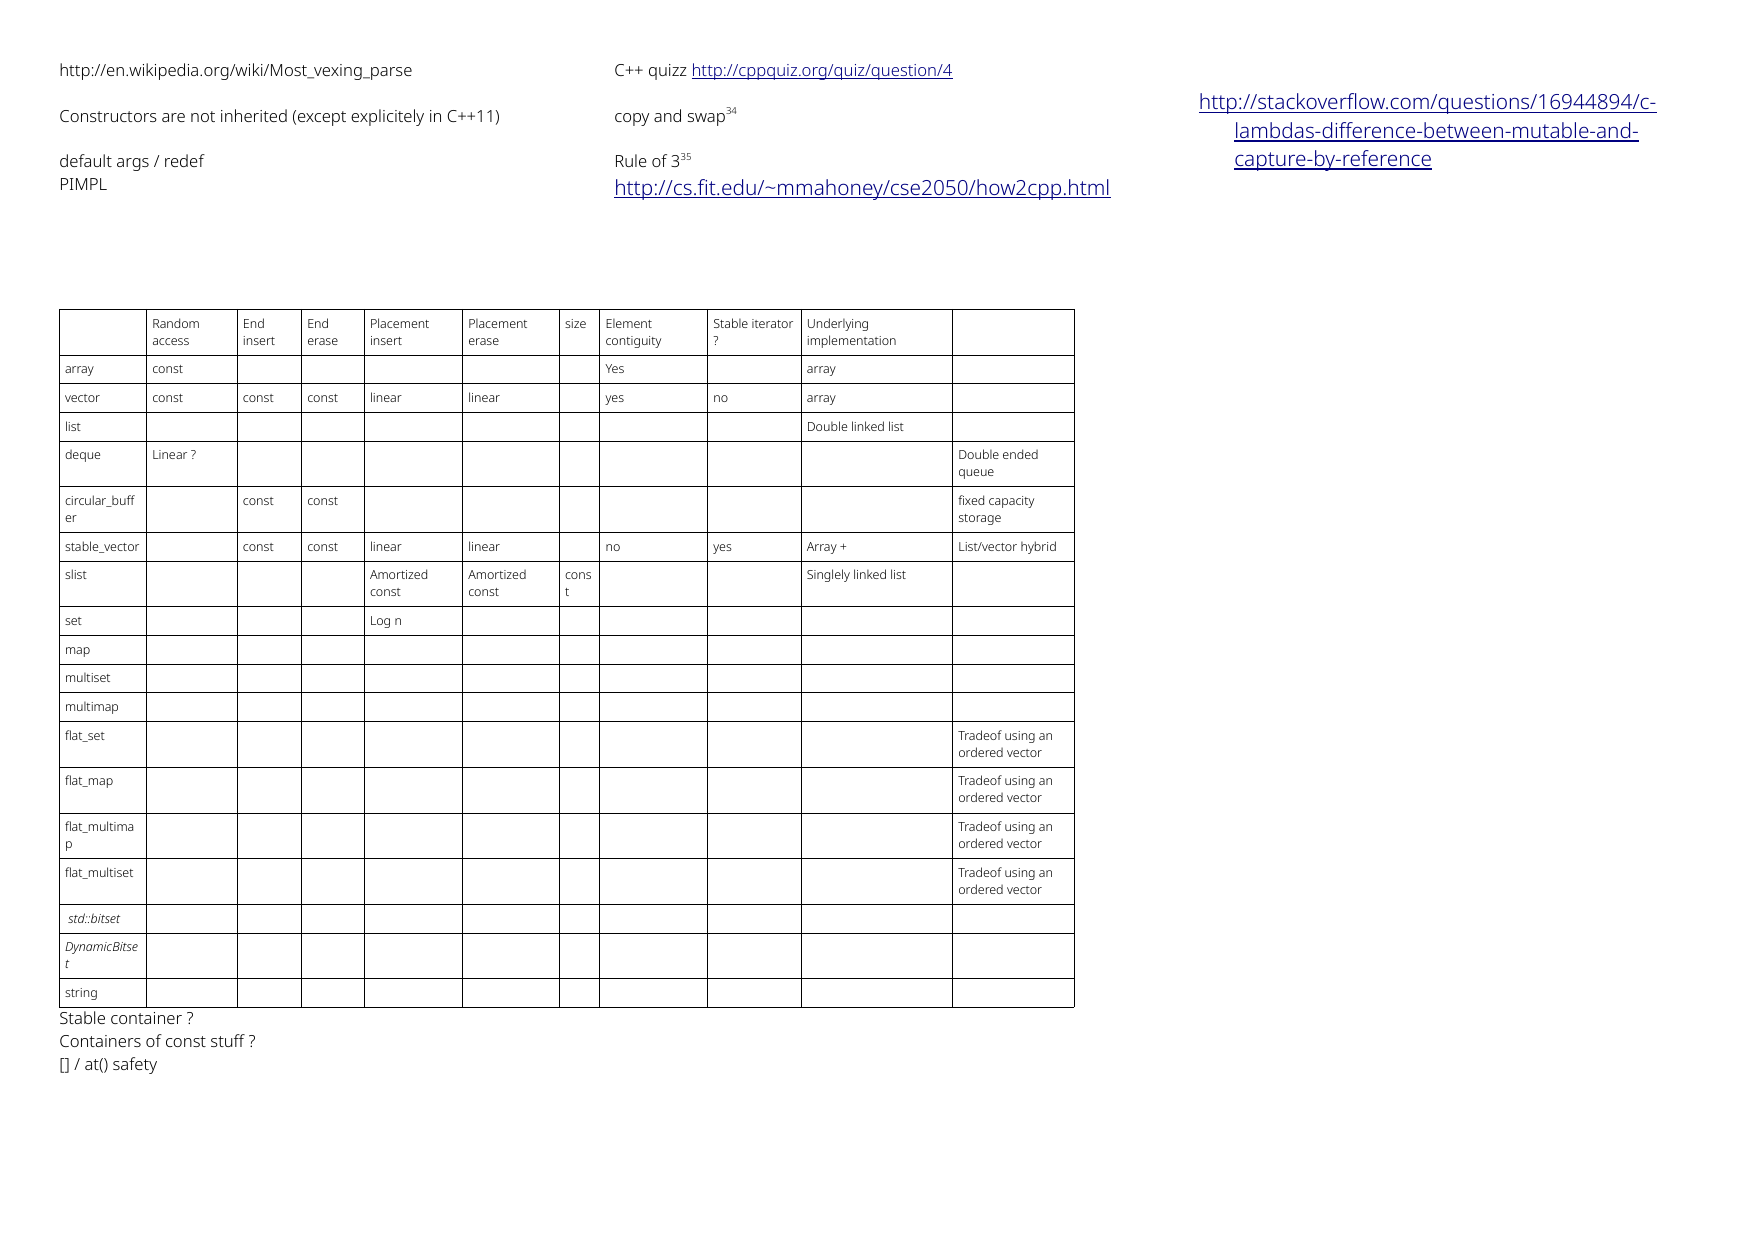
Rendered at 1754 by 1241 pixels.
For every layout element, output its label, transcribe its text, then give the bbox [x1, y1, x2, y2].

table_header [953, 310, 1074, 354]
table_cell [365, 768, 462, 812]
table_cell [147, 979, 237, 1007]
table_cell [302, 905, 364, 932]
table_cell [302, 768, 364, 812]
table_cell [302, 979, 364, 1007]
table_cell flat_set [60, 722, 146, 767]
table_cell [302, 636, 364, 664]
table_cell [802, 979, 952, 1007]
table_cell Double ended queue [953, 442, 1074, 486]
text Rule of 3 [614, 150, 1140, 173]
table_cell [560, 905, 599, 932]
table_cell [708, 562, 801, 606]
table_cell [600, 934, 707, 978]
table_cell [600, 768, 707, 812]
table_cell [365, 693, 462, 721]
table_cell [600, 814, 707, 858]
table_cell no [600, 533, 707, 561]
table_cell [147, 859, 237, 904]
table_cell [708, 607, 801, 635]
table_cell [147, 487, 237, 532]
table_cell [953, 665, 1074, 692]
table_cell [802, 636, 952, 664]
table_cell [463, 905, 559, 932]
table_cell slist [60, 562, 146, 606]
table_cell const [238, 487, 301, 532]
table_cell [560, 814, 599, 858]
table_cell [238, 356, 301, 383]
table_cell linear [463, 384, 559, 412]
table_cell [463, 665, 559, 692]
table_cell [302, 665, 364, 692]
table_cell [147, 768, 237, 812]
table_cell [147, 562, 237, 606]
table_cell [147, 636, 237, 664]
table_cell [953, 979, 1074, 1007]
text C++ quizz http://cppquiz.org/quiz/question/4 [614, 59, 1140, 82]
table_cell [463, 722, 559, 767]
table_cell [238, 693, 301, 721]
table_cell [953, 905, 1074, 932]
table_cell linear [365, 384, 462, 412]
table_cell [147, 722, 237, 767]
text Constructors are not inherited (except explicitely in C++11) [59, 104, 555, 127]
table_cell set [60, 607, 146, 635]
table_cell linear [365, 533, 462, 561]
table_cell [560, 722, 599, 767]
table_cell no [708, 384, 801, 412]
table_cell [463, 487, 559, 532]
text Containers of const stuff ? [59, 1030, 1695, 1052]
table_cell Tradeof using an ordered vector [953, 722, 1074, 767]
table_cell [238, 636, 301, 664]
table_cell [147, 607, 237, 635]
table_cell [600, 722, 707, 767]
table_cell [302, 934, 364, 978]
table_cell [365, 814, 462, 858]
table_cell multiset [60, 665, 146, 692]
table_cell [600, 487, 707, 532]
text Stable container ? [59, 1007, 1695, 1030]
table_cell Array + [802, 533, 952, 561]
table_cell [953, 384, 1074, 412]
table_cell array [802, 356, 952, 383]
table_header size [560, 310, 599, 354]
table_cell const [147, 384, 237, 412]
table_cell [147, 533, 237, 561]
table_header Placement erase [463, 310, 559, 354]
table_header Element contiguity [600, 310, 707, 354]
table_cell const [302, 487, 364, 532]
table_cell [365, 905, 462, 932]
text http://en.wikipedia.org/wiki/Most_vexing_parse [59, 59, 555, 82]
table_cell [302, 562, 364, 606]
table_cell [463, 934, 559, 978]
table_cell [802, 768, 952, 812]
text http://cs.fit.edu/~mmahoney/cse2050/how2cpp.html [614, 173, 1140, 201]
text PIMPL [59, 173, 555, 195]
table_cell const [560, 562, 599, 606]
table_cell [302, 413, 364, 441]
table_cell Double linked list [802, 413, 952, 441]
table_cell [560, 859, 599, 904]
table_cell [365, 487, 462, 532]
table_cell Singlely linked list [802, 562, 952, 606]
table_cell list [60, 413, 146, 441]
table_header Stable iterator ? [708, 310, 801, 354]
table_cell [560, 768, 599, 812]
table_cell stable_vector [60, 533, 146, 561]
table_cell [238, 665, 301, 692]
table_cell Yes [600, 356, 707, 383]
table_cell Tradeof using an ordered vector [953, 814, 1074, 858]
table_cell [708, 768, 801, 812]
table_cell array [60, 356, 146, 383]
table_cell [708, 693, 801, 721]
table_cell Linear ? [147, 442, 237, 486]
table_cell std::bitset [60, 905, 146, 932]
table_cell [463, 442, 559, 486]
table_cell [600, 693, 707, 721]
table_cell [560, 607, 599, 635]
table_cell [560, 934, 599, 978]
table_cell [238, 768, 301, 812]
table_header End erase [302, 310, 364, 354]
table_cell [802, 607, 952, 635]
table_cell [365, 979, 462, 1007]
table_cell [147, 934, 237, 978]
table_cell [238, 562, 301, 606]
table_cell [802, 722, 952, 767]
table_cell [147, 905, 237, 932]
table_cell [708, 665, 801, 692]
table_cell [560, 442, 599, 486]
table_cell [302, 814, 364, 858]
table_cell [953, 356, 1074, 383]
table_cell DynamicBitset [60, 934, 146, 978]
table_cell [560, 384, 599, 412]
table_cell const [147, 356, 237, 383]
table_cell [238, 859, 301, 904]
table_cell const [302, 384, 364, 412]
table_cell [802, 814, 952, 858]
table_header [60, 310, 146, 354]
table_cell [708, 814, 801, 858]
text http://stackoverflow.com/questions/16944894/c-lambdas-difference-between-mutable-and-capture-by-reference [1199, 87, 1695, 173]
table_cell [708, 442, 801, 486]
table_cell Amortized const [365, 562, 462, 606]
table_cell string [60, 979, 146, 1007]
table_cell map [60, 636, 146, 664]
table_cell yes [708, 533, 801, 561]
table_cell [560, 979, 599, 1007]
table_cell [802, 487, 952, 532]
table_cell [708, 934, 801, 978]
table_cell [600, 413, 707, 441]
table_cell [365, 413, 462, 441]
table_cell [953, 562, 1074, 606]
table_cell [365, 934, 462, 978]
table_cell [600, 636, 707, 664]
table_cell [365, 442, 462, 486]
table_cell const [238, 533, 301, 561]
table_cell [302, 607, 364, 635]
table_header Placement insert [365, 310, 462, 354]
table_cell [560, 413, 599, 441]
table_cell [953, 413, 1074, 441]
table_cell [238, 814, 301, 858]
table_cell [238, 934, 301, 978]
table_cell Log n [365, 607, 462, 635]
table_cell Amortized const [463, 562, 559, 606]
table_cell [365, 665, 462, 692]
table_cell [238, 413, 301, 441]
table_cell array [802, 384, 952, 412]
table_cell [238, 607, 301, 635]
table_cell yes [600, 384, 707, 412]
table_cell [600, 665, 707, 692]
table_cell flat_multimap [60, 814, 146, 858]
table_cell [238, 979, 301, 1007]
table_cell [365, 636, 462, 664]
table_cell [463, 413, 559, 441]
text copy and swap [614, 104, 1140, 127]
table_cell [802, 693, 952, 721]
table_cell [463, 356, 559, 383]
table_cell [560, 693, 599, 721]
table_cell [708, 859, 801, 904]
table_cell [463, 859, 559, 904]
table_cell [238, 722, 301, 767]
table_cell [365, 722, 462, 767]
table_cell [302, 722, 364, 767]
table_cell [953, 636, 1074, 664]
table_cell [302, 442, 364, 486]
table_cell [147, 413, 237, 441]
table_cell [600, 859, 707, 904]
table_cell [365, 356, 462, 383]
table_cell [302, 693, 364, 721]
table_cell [147, 665, 237, 692]
table_cell [560, 665, 599, 692]
table_header Random access [147, 310, 237, 354]
text default args / redef [59, 150, 555, 173]
table_cell [463, 607, 559, 635]
table_cell [463, 636, 559, 664]
table_cell multimap [60, 693, 146, 721]
table_header Underlying implementation [802, 310, 952, 354]
table_cell [953, 607, 1074, 635]
table_cell [600, 562, 707, 606]
table_cell [600, 979, 707, 1007]
table_cell flat_map [60, 768, 146, 812]
table_cell [560, 636, 599, 664]
table_cell [463, 768, 559, 812]
table_cell [708, 905, 801, 932]
table_cell [802, 859, 952, 904]
table_cell [600, 442, 707, 486]
table_cell [802, 665, 952, 692]
table_cell flat_multiset [60, 859, 146, 904]
table_cell [302, 356, 364, 383]
table_cell [953, 693, 1074, 721]
table_cell [238, 905, 301, 932]
table_cell [708, 487, 801, 532]
table_cell [600, 607, 707, 635]
table_cell [560, 533, 599, 561]
table_cell [708, 413, 801, 441]
table_cell Tradeof using an ordered vector [953, 768, 1074, 812]
table_cell [463, 693, 559, 721]
table_cell List/vector hybrid [953, 533, 1074, 561]
table_cell vector [60, 384, 146, 412]
table_cell [365, 859, 462, 904]
table_header End insert [238, 310, 301, 354]
table_cell [560, 356, 599, 383]
text [] / at() safety [59, 1052, 1695, 1075]
table_cell [463, 814, 559, 858]
table_cell const [238, 384, 301, 412]
table_cell circular_buffer [60, 487, 146, 532]
table_cell [802, 905, 952, 932]
table_cell [708, 979, 801, 1007]
table_cell [147, 814, 237, 858]
table_cell [238, 442, 301, 486]
table_cell [708, 636, 801, 664]
table_cell [600, 905, 707, 932]
table_cell const [302, 533, 364, 561]
table_cell [802, 934, 952, 978]
table_cell [708, 356, 801, 383]
table_cell [463, 979, 559, 1007]
table_cell Tradeof using an ordered vector [953, 859, 1074, 904]
table_cell [302, 859, 364, 904]
table_cell [147, 693, 237, 721]
table_cell [708, 722, 801, 767]
table_cell deque [60, 442, 146, 486]
table_cell [802, 442, 952, 486]
table_cell fixed capacity storage [953, 487, 1074, 532]
table_cell linear [463, 533, 559, 561]
table_cell [953, 934, 1074, 978]
table_cell [560, 487, 599, 532]
